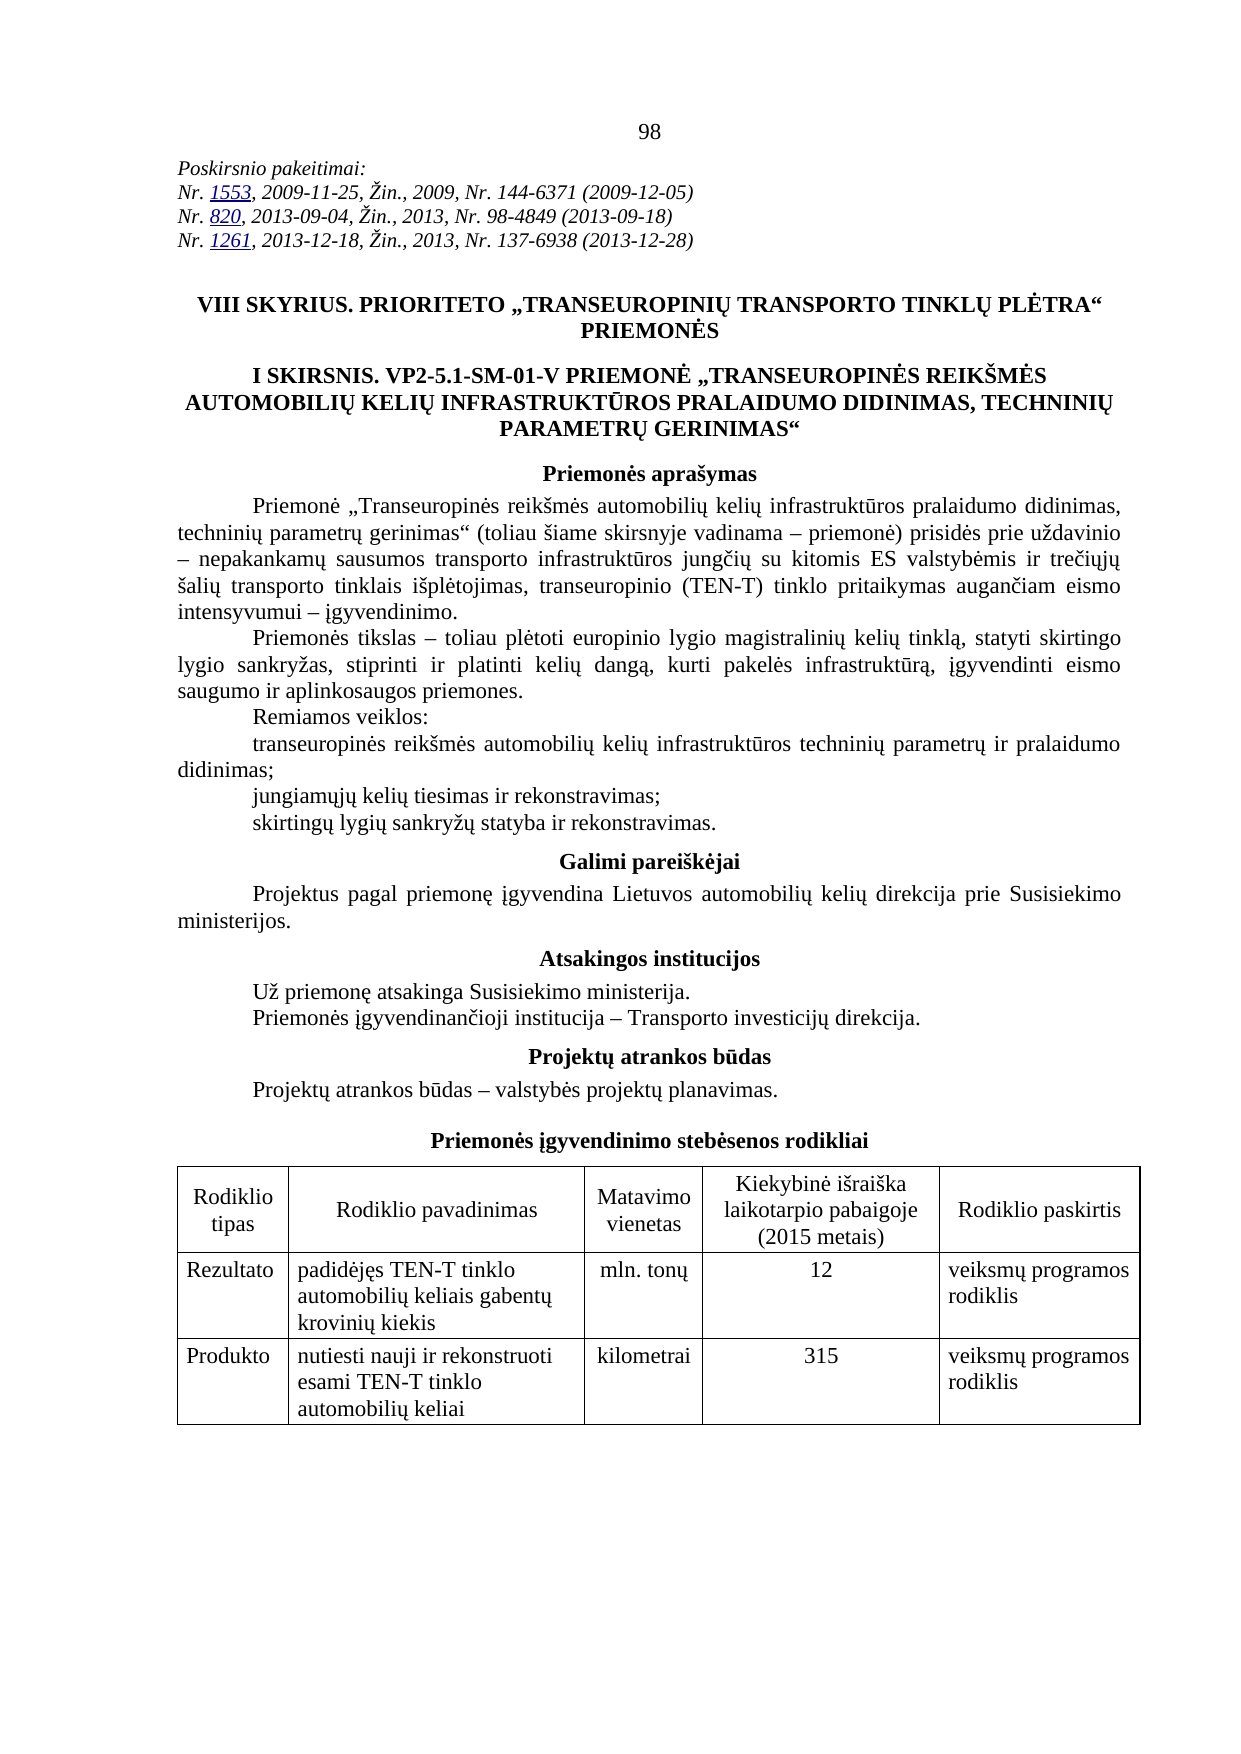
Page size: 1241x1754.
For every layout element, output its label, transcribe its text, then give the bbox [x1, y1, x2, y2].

text Priemonės įgyvendinančioji institucija – Transporto investicijų direkcija. [177, 1004, 1122, 1031]
text Priemonės įgyvendinimo stebėsenos rodikliai [177, 1127, 1122, 1154]
text Nr. 1261, 2013-12-18, Žin., 2013, Nr. 137-6938 (2013-12-28) [177, 228, 1122, 252]
table_cell 12 [703, 1253, 939, 1338]
table_header Kiekybinė išraiška laikotarpio pabaigoje (2015 metais) [703, 1167, 939, 1252]
text Poskirsnio pakeitimai: [177, 156, 1122, 180]
text Atsakingos institucijos [177, 946, 1122, 972]
text Galimi pareiškėjai [177, 848, 1122, 874]
text Nr. 820, 2013-09-04, Žin., 2013, Nr. 98-4849 (2013-09-18) [177, 204, 1122, 228]
text Priemonės tikslas – toliau plėtoti europinio lygio magistralinių kelių tinklą, statyti skirtingo lygio sankryžas, stiprinti ir platinti kelių dangą, kurti pakelės infrastruktūrą, įgyvendinti eismo saugumo ir aplinkosaugos priemones. [177, 624, 1122, 703]
text Priemonė „Transeuropinės reikšmės automobilių kelių infrastruktūros pralaidumo didinimas, techninių parametrų gerinimas“ (toliau šiame skirsnyje vadinama – priemonė) prisidės prie uždavinio – nepakankamų sausumos transporto infrastruktūros jungčių su kitomis ES valstybėmis ir trečiųjų šalių transporto tinklais išplėtojimas, transeuropinio (TEN-T) tinklo pritaikymas augančiam eismo intensyvumui – įgyvendinimo. [177, 493, 1122, 624]
table_cell mln. tonų [585, 1253, 702, 1338]
text transeuropinės reikšmės automobilių kelių infrastruktūros techninių parametrų ir pralaidumo didinimas; [177, 730, 1122, 782]
table_cell padidėjęs TEN-T tinklo automobilių keliais gabentų krovinių kiekis [289, 1253, 584, 1338]
table_header Rodiklio pavadinimas [289, 1167, 584, 1252]
table_cell Rezultato [178, 1253, 288, 1338]
subtitle VIII SKYRIUS. PRIORITETO „TRANSEUROPINIŲ TRANSPORTO TINKLŲ PLĖTRA“ PRIEMONĖS [177, 291, 1122, 343]
text Projektus pagal priemonę įgyvendina Lietuvos automobilių kelių direkcija prie Susisiekimo ministerijos. [177, 880, 1122, 933]
text Projektų atrankos būdas [177, 1043, 1122, 1070]
table_header Rodiklio tipas [178, 1167, 288, 1252]
subtitle I SKIRSNIS. VP2-5.1-SM-01-V priemonė „TRANSEUROPINĖS REIKŠMĖS AUTOMOBILIŲ KELIŲ INFRASTRUKTŪROS PRALAIDUMO DIDINIMAS, TECHNINIŲ PARAMETRŲ GERINIMAS“ [177, 362, 1122, 441]
text Projektų atrankos būdas – valstybės projektų planavimas. [177, 1076, 1122, 1102]
text skirtingų lygių sankryžų statyba ir rekonstravimas. [177, 809, 1122, 835]
text Priemonės aprašymas [177, 460, 1122, 486]
table_cell nutiesti nauji ir rekonstruoti esami TEN-T tinklo automobilių keliai [289, 1339, 584, 1424]
table_cell veiksmų programos rodiklis [940, 1339, 1139, 1424]
table_header Matavimo vienetas [585, 1167, 702, 1252]
table_cell veiksmų programos rodiklis [940, 1253, 1139, 1338]
text Remiamos veiklos: [177, 703, 1122, 730]
table_cell 315 [703, 1339, 939, 1424]
table_cell Produkto [178, 1339, 288, 1424]
table_header Rodiklio paskirtis [940, 1167, 1139, 1252]
table_cell kilometrai [585, 1339, 702, 1424]
text Nr. 1553, 2009-11-25, Žin., 2009, Nr. 144-6371 (2009-12-05) [177, 180, 1122, 204]
text jungiamųjų kelių tiesimas ir rekonstravimas; [177, 782, 1122, 809]
text Už priemonę atsakinga Susisiekimo ministerija. [177, 978, 1122, 1004]
